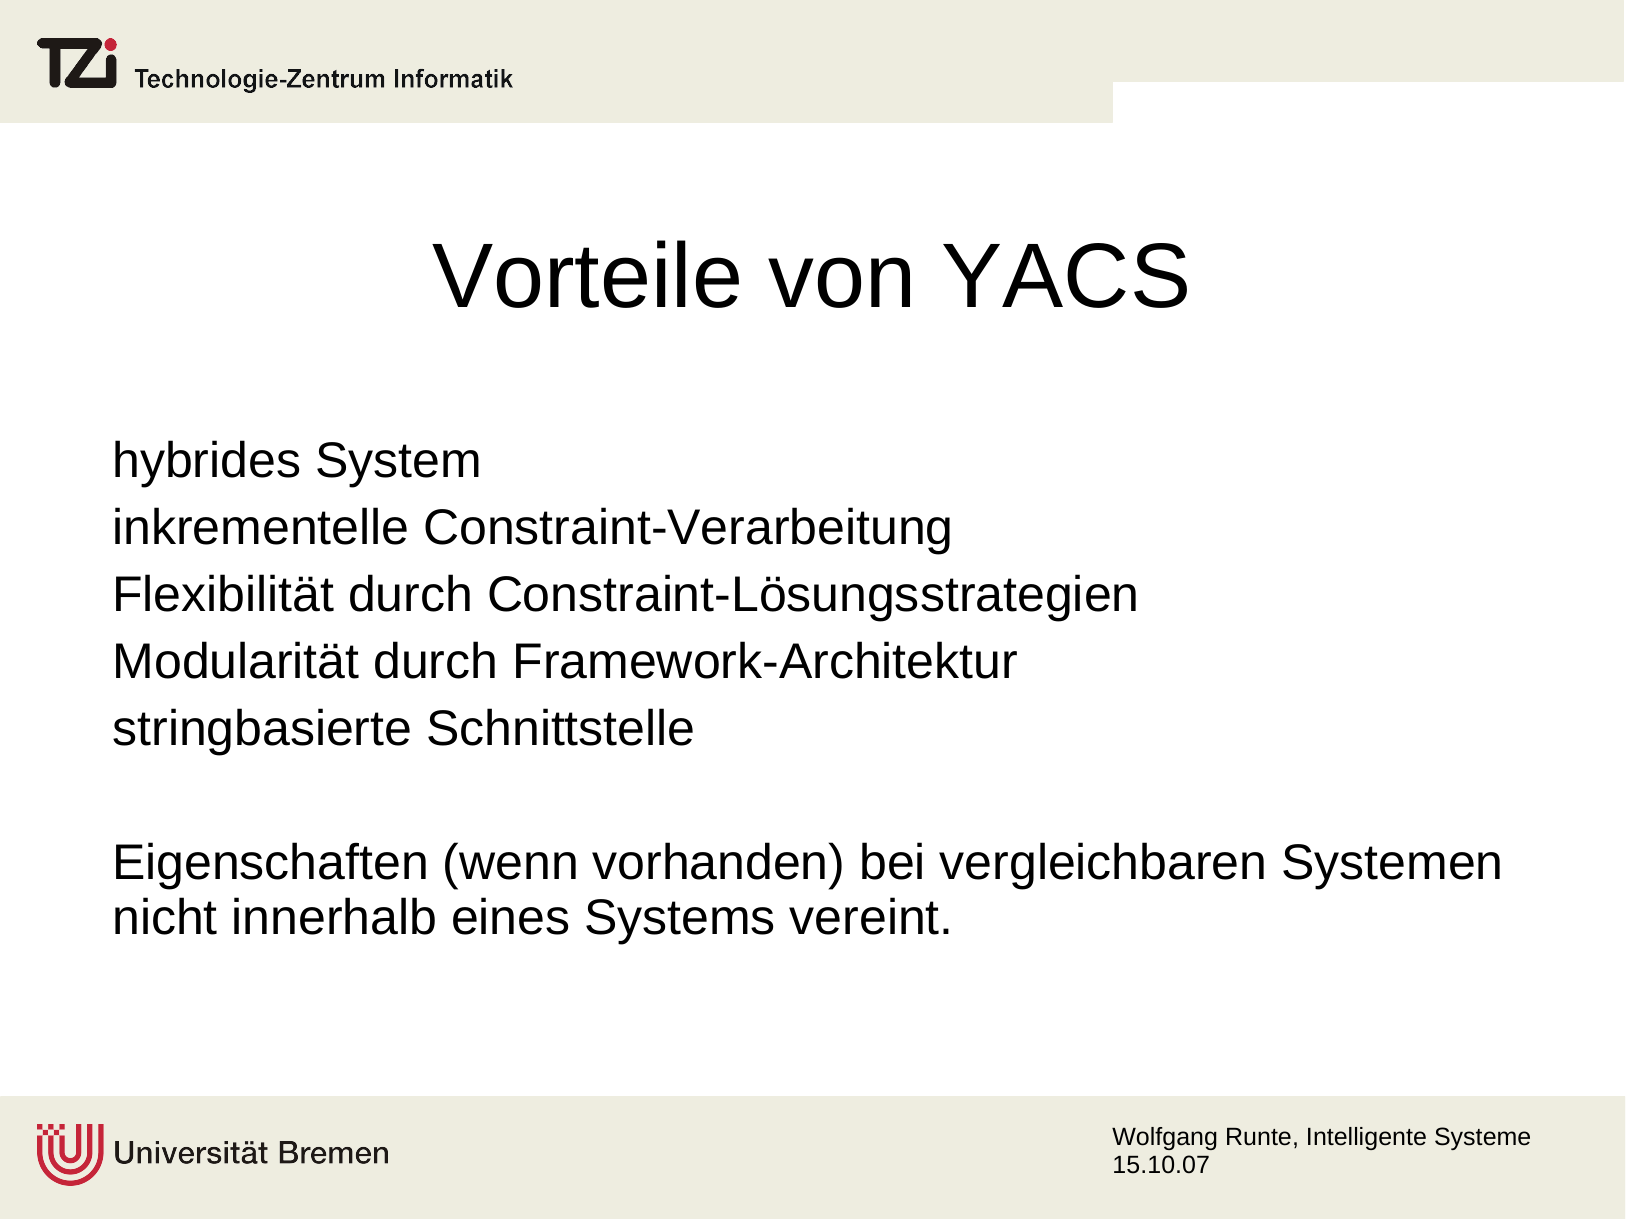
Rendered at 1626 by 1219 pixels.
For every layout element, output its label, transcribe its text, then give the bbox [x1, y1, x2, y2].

picture [37, 1124, 388, 1186]
list hybrides System inkrementelle Constraint-Verarbeitung Flexibilität durch Constraint-Lösungsstrategien Modularität durch Framework-Architektur stringbasierte Schnittstelle Eigenschaften (wenn vorhanden) bei vergleichbaren Systemen nicht innerhalb eines Systems vereint. [112, 433, 1513, 1070]
picture [37, 38, 513, 93]
title Vorteile von YACS [112, 162, 1513, 393]
